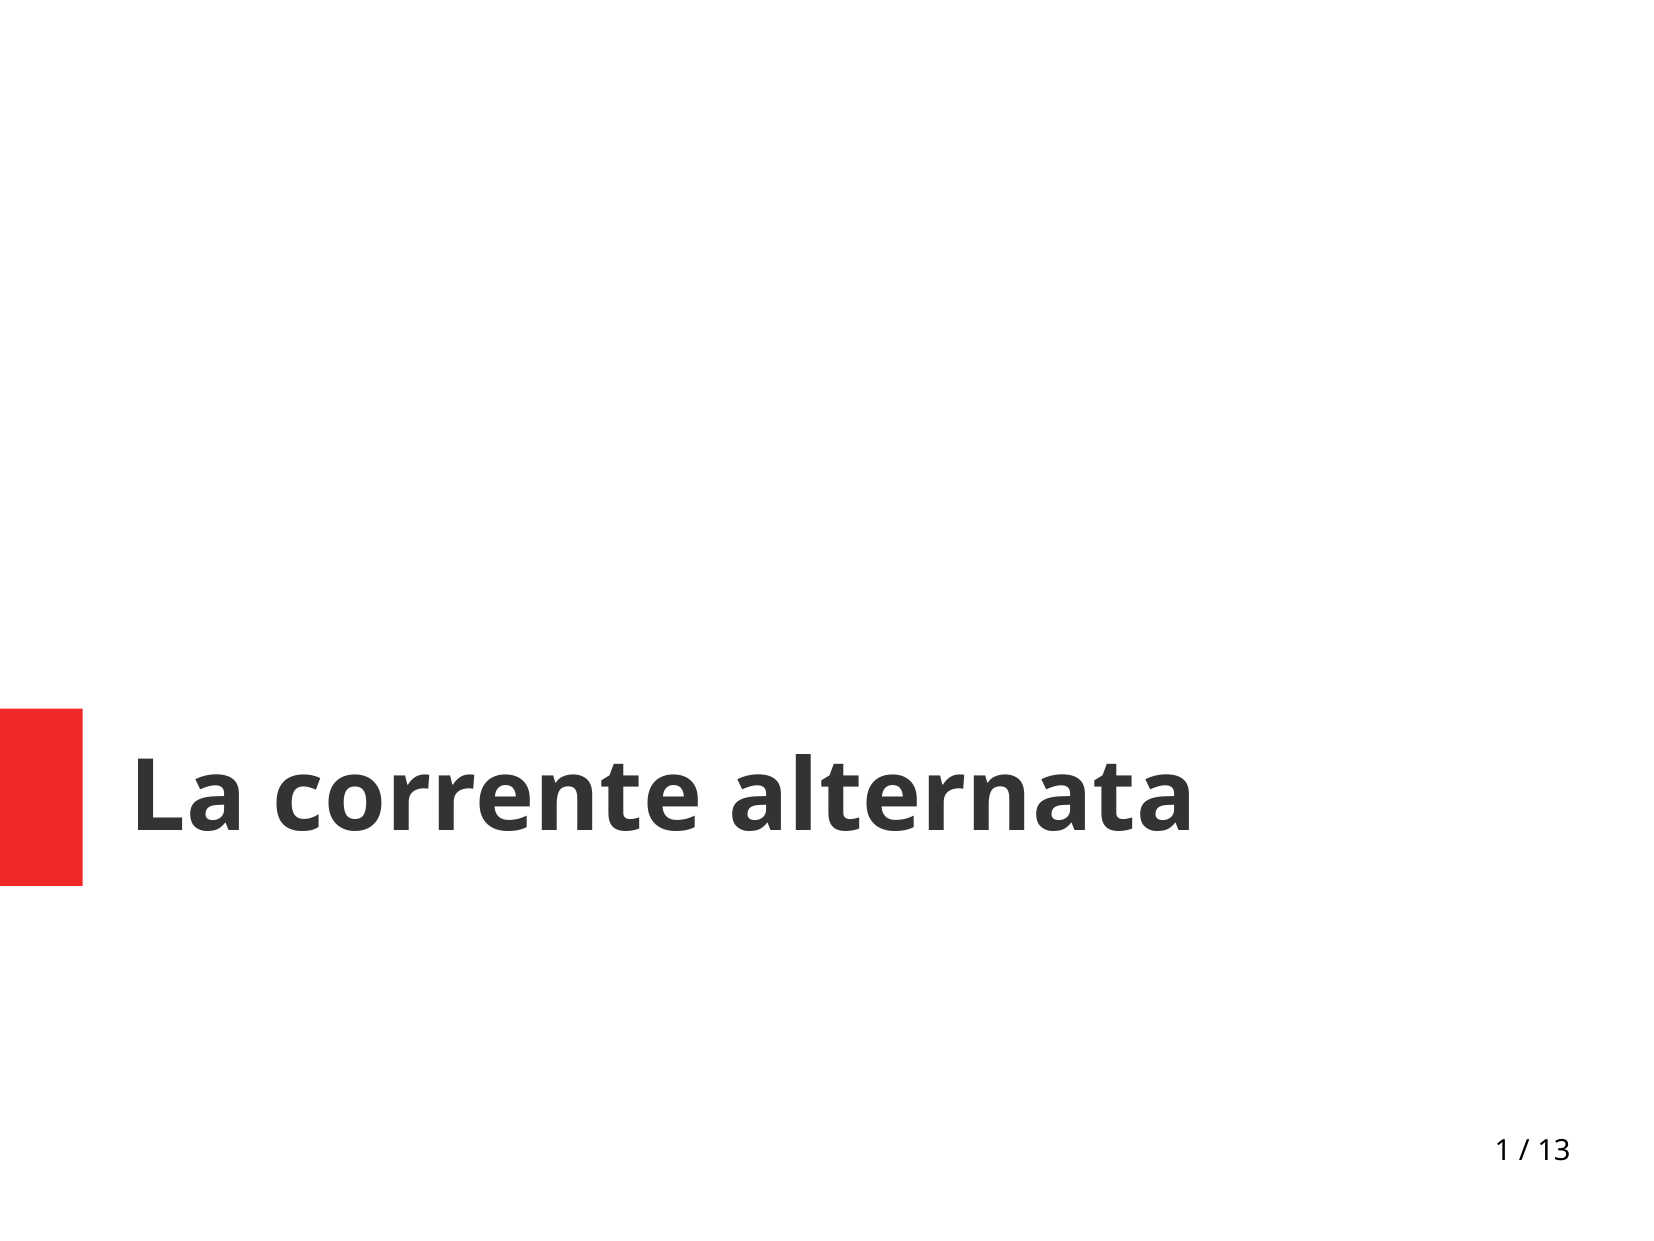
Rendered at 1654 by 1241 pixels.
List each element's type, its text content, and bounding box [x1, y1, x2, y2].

title La corrente alternata [129, 655, 1536, 928]
